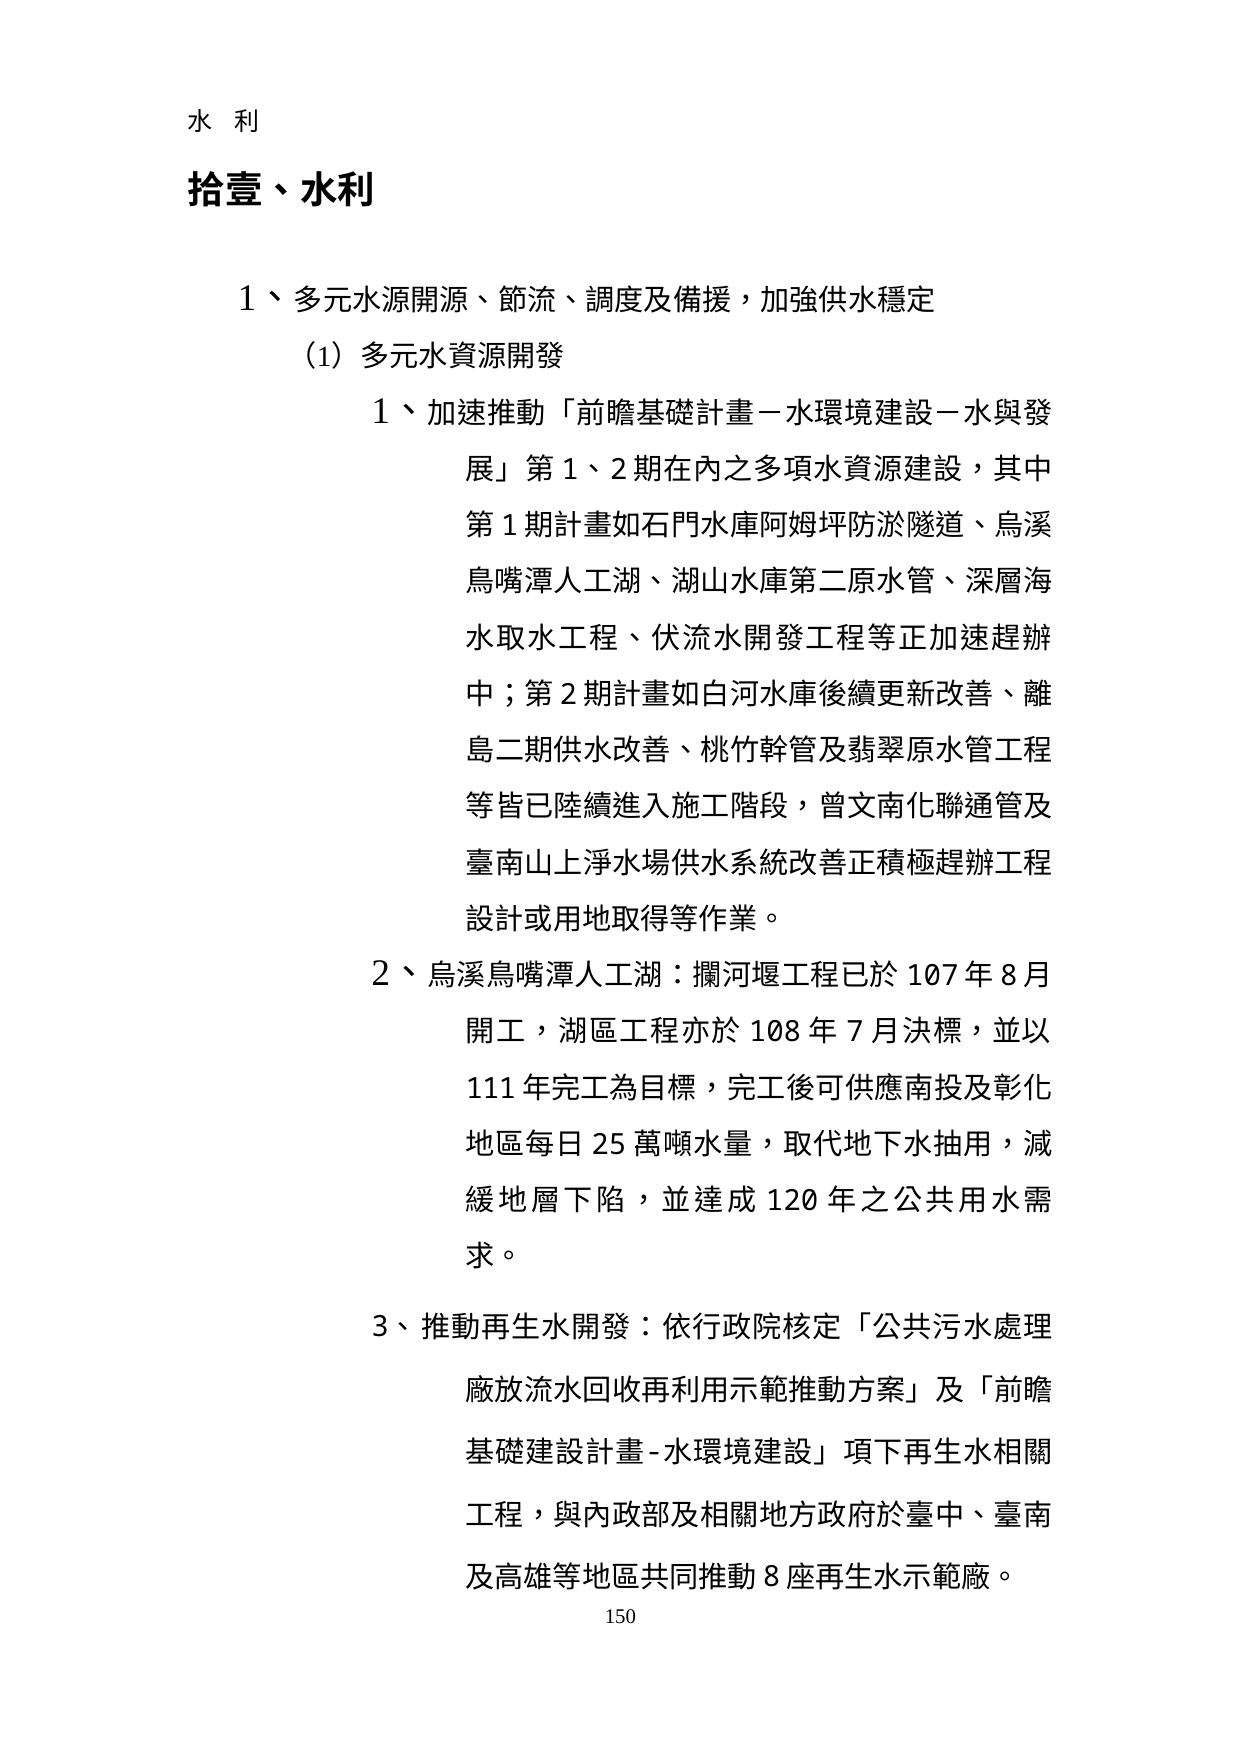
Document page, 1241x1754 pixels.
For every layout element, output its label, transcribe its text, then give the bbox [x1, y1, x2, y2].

list 多元水資源開發 [287, 322, 1053, 378]
subtitle 拾壹、水利 [187, 158, 1053, 214]
list 多元水源開源、節流、調度及備援，加強供水穩定 [237, 266, 1053, 322]
list 烏溪鳥嘴潭人工湖：攔河堰工程已於107年8月開工，湖區工程亦於108年7月決標，並以111年完工為目標，完工後可供應南投及彰化地區每日25萬噸水量，取代地下水抽用，減緩地層下陷，並達成120年之公共用水需求。 [371, 941, 1053, 1278]
list 加速推動「前瞻基礎計畫－水環境建設－水與發展」第1、2期在內之多項水資源建設，其中第1期計畫如石門水庫阿姆坪防淤隧道、烏溪鳥嘴潭人工湖、湖山水庫第二原水管、深層海水取水工程、伏流水開發工程等正加速趕辦中；第2期計畫如白河水庫後續更新改善、離島二期供水改善、桃竹幹管及翡翠原水管工程等皆已陸續進入施工階段，曾文南化聯通管及臺南山上淨水場供水系統改善正積極趕辦工程設計或用地取得等作業。 [371, 378, 1053, 941]
list 推動再生水開發：依行政院核定「公共污水處理廠放流水回收再利用示範推動方案」及「前瞻基礎建設計畫-水環境建設」項下再生水相關工程，與內政部及相關地方政府於臺中、臺南及高雄等地區共同推動8座再生水示範廠。 [371, 1283, 1053, 1596]
